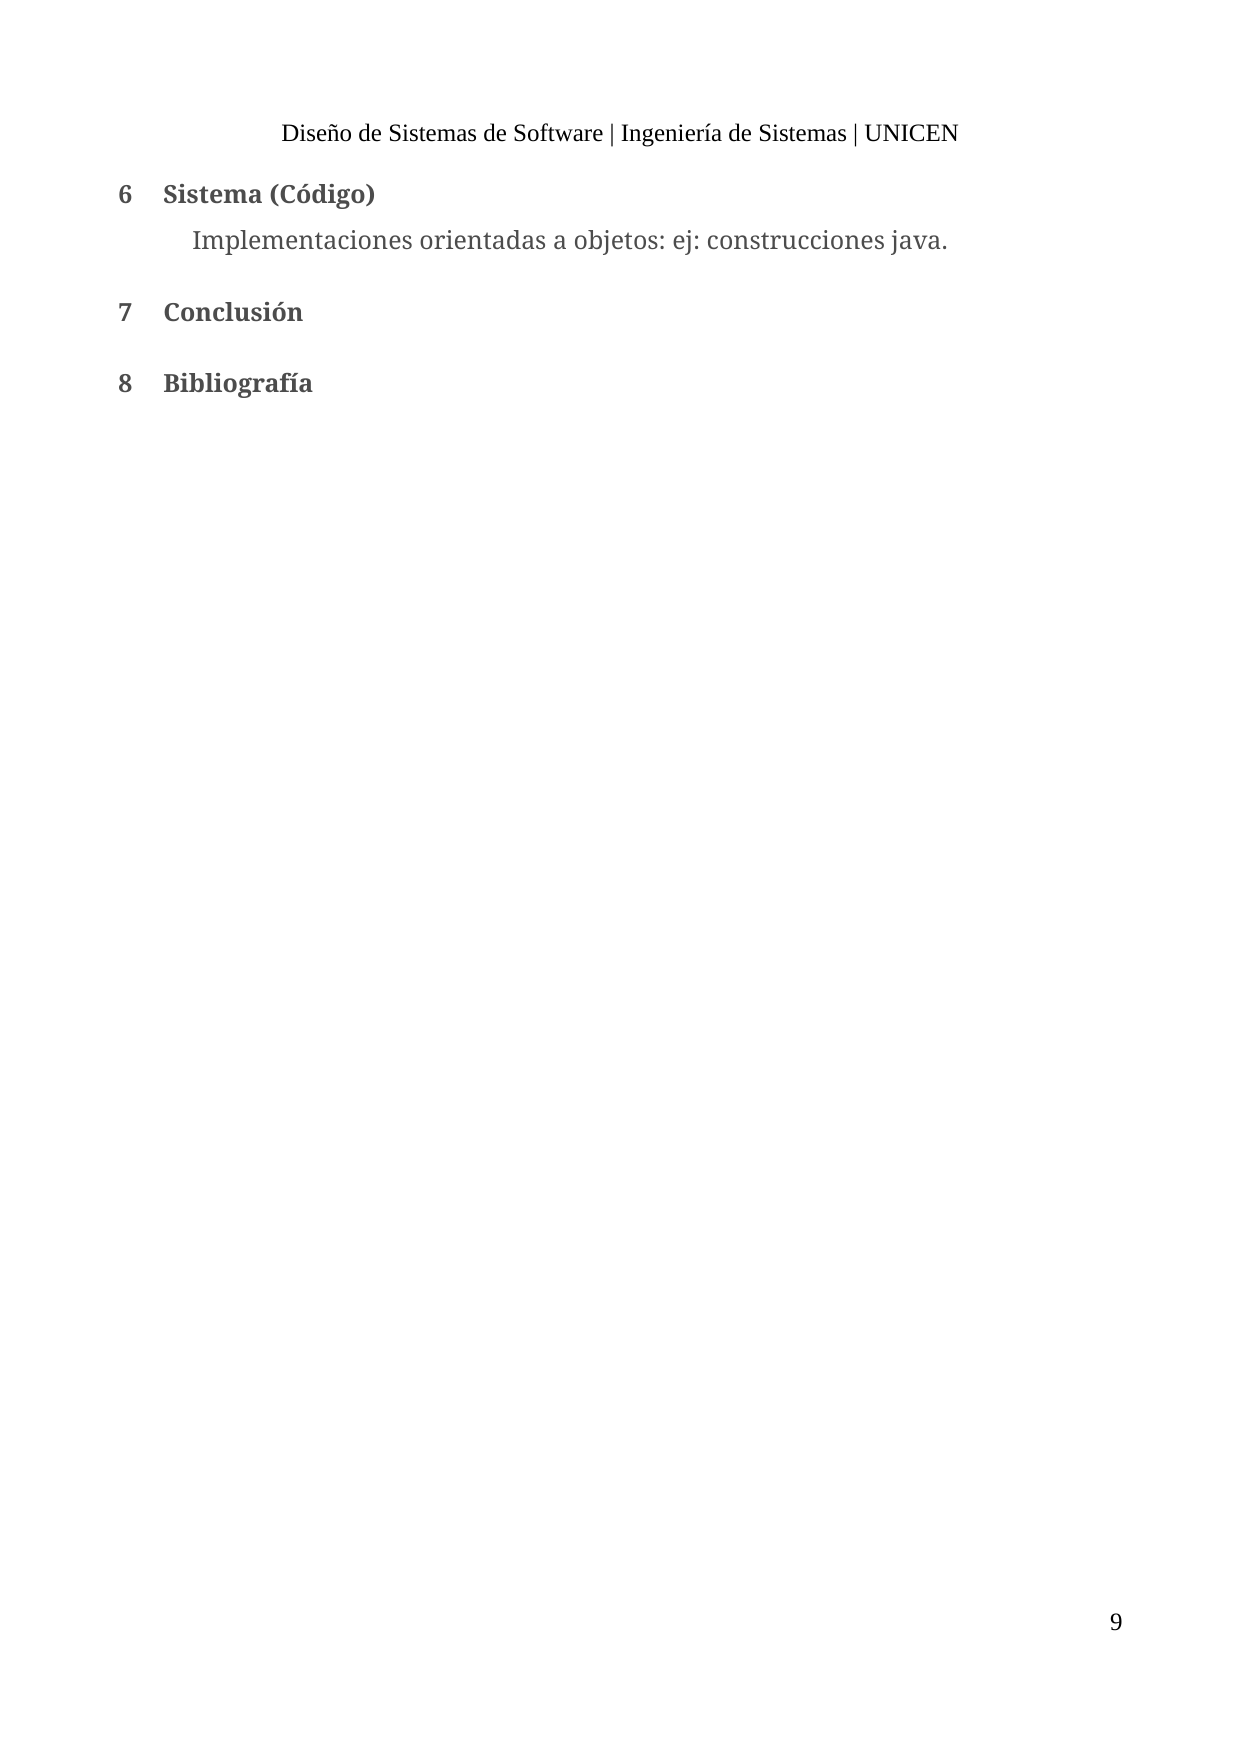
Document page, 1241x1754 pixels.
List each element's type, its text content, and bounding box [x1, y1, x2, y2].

subtitle Bibliografía [118, 366, 1122, 400]
subtitle Conclusión [118, 294, 1122, 328]
subtitle Sistema (Código) [118, 176, 1122, 210]
text Implementaciones orientadas a objetos: ej: construcciones java. [118, 223, 1122, 257]
